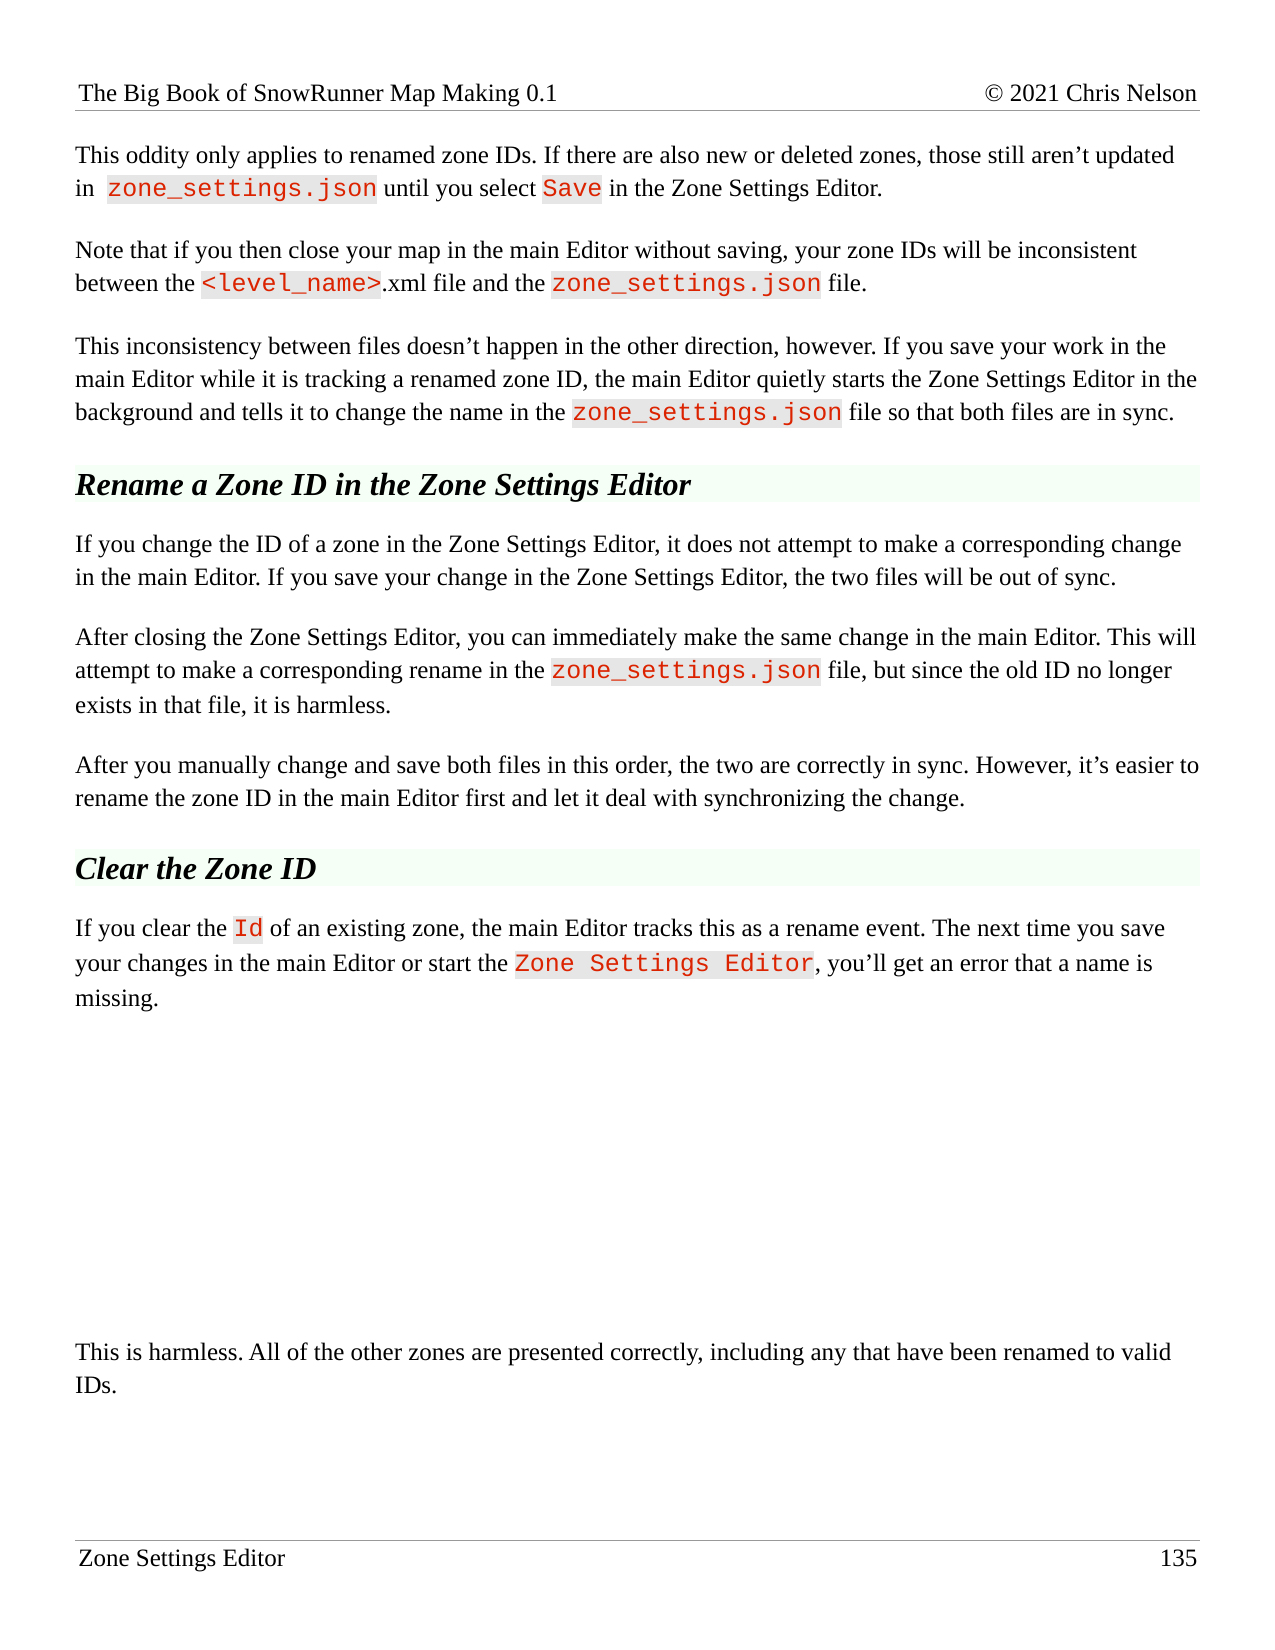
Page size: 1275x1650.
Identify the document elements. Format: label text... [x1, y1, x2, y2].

text If you clear the Id of an existing zone, the main Editor tracks this as a rename event. The next time you save your changes in the main Editor or start the Zone Settings Editor, you’ll get an error that a name is missing. [75, 913, 1200, 1012]
text Note that if you then close your map in the main Editor without saving, your zone IDs will be inconsistent between the <level_name>.xml file and the zone_settings.json file. [75, 235, 1200, 299]
text If you change the ID of a zone in the Zone Settings Editor, it does not attempt to make a corresponding change in the main Editor. If you save your change in the Zone Settings Editor, the two files will be out of sync. [75, 529, 1200, 591]
text This is harmless. All of the other zones are presented correctly, including any that have been renamed to valid IDs. [75, 1337, 1200, 1399]
text After you manually change and save both files in this order, the two are correctly in sync. However, it’s easier to rename the zone ID in the main Editor first and let it deal with synchronizing the change. [75, 750, 1200, 812]
text After closing the Zone Settings Editor, you can immediately make the same change in the main Editor. This will attempt to make a corresponding rename in the zone_settings.json file, but since the old ID no longer exists in that file, it is harmless. [75, 622, 1200, 719]
subtitle Rename a Zone ID in the Zone Settings Editor [75, 465, 1200, 502]
text This oddity only applies to renamed zone IDs. If there are also new or deleted zones, those still aren’t updated in zone_settings.json until you select Save in the Zone Settings Editor. [75, 140, 1200, 204]
subtitle Clear the Zone ID [75, 849, 1200, 886]
text This inconsistency between files doesn’t happen in the other direction, however. If you save your work in the main Editor while it is tracking a renamed zone ID, the main Editor quietly starts the Zone Settings Editor in the background and tells it to change the name in the zone_settings.json file so that both files are in sync. [75, 331, 1200, 428]
